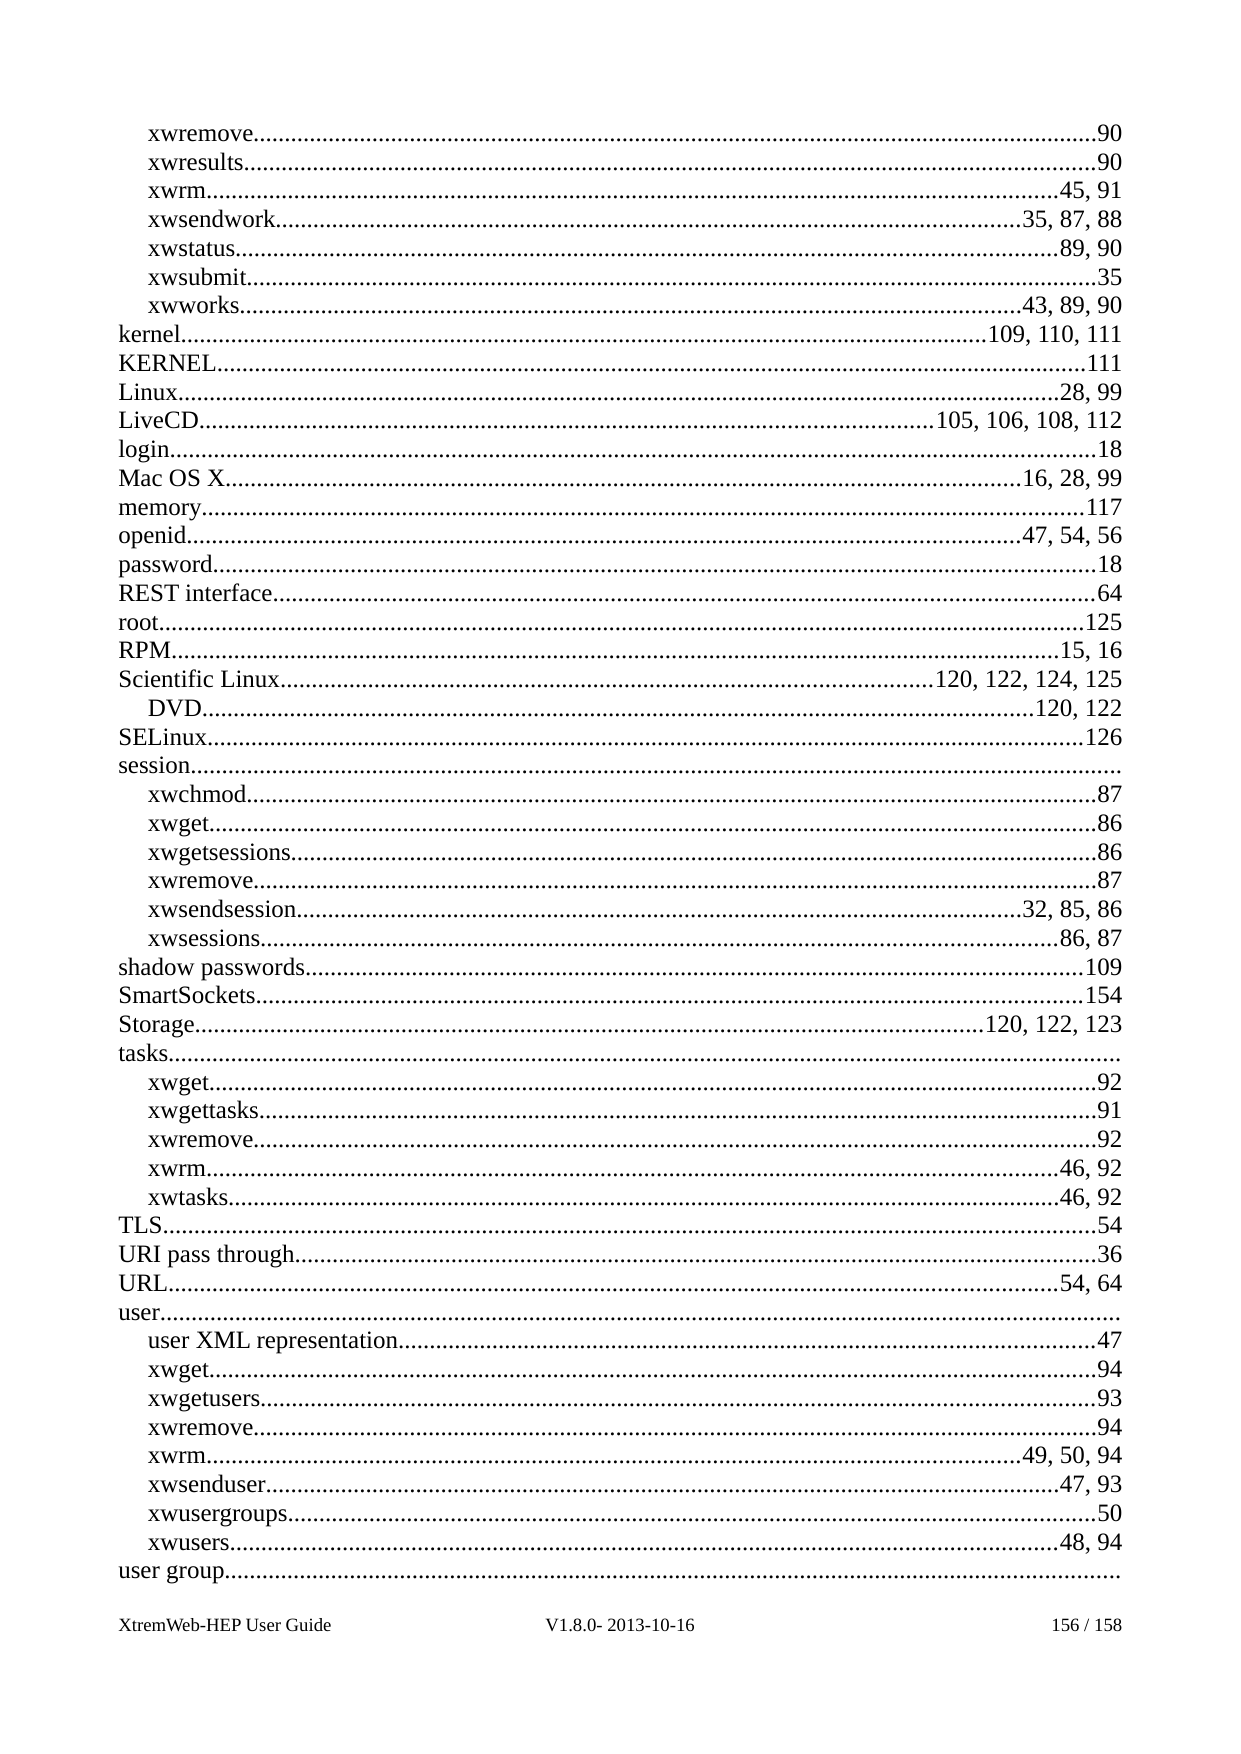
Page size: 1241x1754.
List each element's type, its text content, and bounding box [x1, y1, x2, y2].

text LiveCD 105, 106, 108, 112 [118, 406, 1122, 434]
text xwremove 92 [148, 1124, 1122, 1153]
text xwusergroups 50 [148, 1498, 1122, 1527]
text TLS 54 [118, 1211, 1122, 1239]
text Mac OS X 16, 28, 99 [118, 463, 1122, 492]
text REST interface 64 [118, 578, 1122, 607]
text xwgetsessions 86 [148, 837, 1122, 866]
text xwsendsession 32, 85, 86 [148, 894, 1122, 923]
text user XML representation 47 [148, 1326, 1122, 1354]
text openid 47, 54, 56 [118, 521, 1122, 549]
text xwsenduser 47, 93 [148, 1469, 1122, 1498]
text URL 54, 64 [118, 1268, 1122, 1297]
text xwsendwork 35, 87, 88 [148, 204, 1122, 233]
text xwstatus 89, 90 [148, 233, 1122, 262]
text SmartSockets 154 [118, 981, 1122, 1009]
text xwremove 87 [148, 866, 1122, 894]
text xwget 92 [148, 1067, 1122, 1096]
text xwget 94 [148, 1354, 1122, 1383]
text URI pass through 36 [118, 1239, 1122, 1268]
text xwremove 94 [148, 1412, 1122, 1441]
text xwworks 43, 89, 90 [148, 291, 1122, 319]
text Linux 28, 99 [118, 377, 1122, 406]
text xwgetusers 93 [148, 1383, 1122, 1412]
text xwresults 90 [148, 147, 1122, 176]
text Scientific Linux 120, 122, 124, 125 [118, 664, 1122, 693]
text xwremove 90 [148, 118, 1122, 147]
text tasks [118, 1038, 1122, 1067]
text root 125 [118, 607, 1122, 636]
text xwusers 48, 94 [148, 1527, 1122, 1556]
text DVD 120, 122 [148, 693, 1122, 722]
text login 18 [118, 434, 1122, 463]
text xwrm 49, 50, 94 [148, 1441, 1122, 1469]
text xwsubmit 35 [148, 262, 1122, 291]
text password 18 [118, 549, 1122, 578]
text user [118, 1297, 1122, 1326]
text xwrm 46, 92 [148, 1153, 1122, 1182]
text xwtasks 46, 92 [148, 1182, 1122, 1211]
text xwgettasks 91 [148, 1096, 1122, 1124]
text xwget 86 [148, 808, 1122, 837]
text xwchmod 87 [148, 779, 1122, 808]
text KERNEL 111 [118, 348, 1122, 377]
text Storage 120, 122, 123 [118, 1009, 1122, 1038]
text RPM 15, 16 [118, 636, 1122, 664]
text SELinux 126 [118, 722, 1122, 751]
text xwrm 45, 91 [148, 176, 1122, 204]
text xwsessions 86, 87 [148, 923, 1122, 952]
text session [118, 751, 1122, 779]
text memory 117 [118, 492, 1122, 521]
text user group [118, 1556, 1122, 1584]
text shadow passwords 109 [118, 952, 1122, 981]
text kernel 109, 110, 111 [118, 319, 1122, 348]
